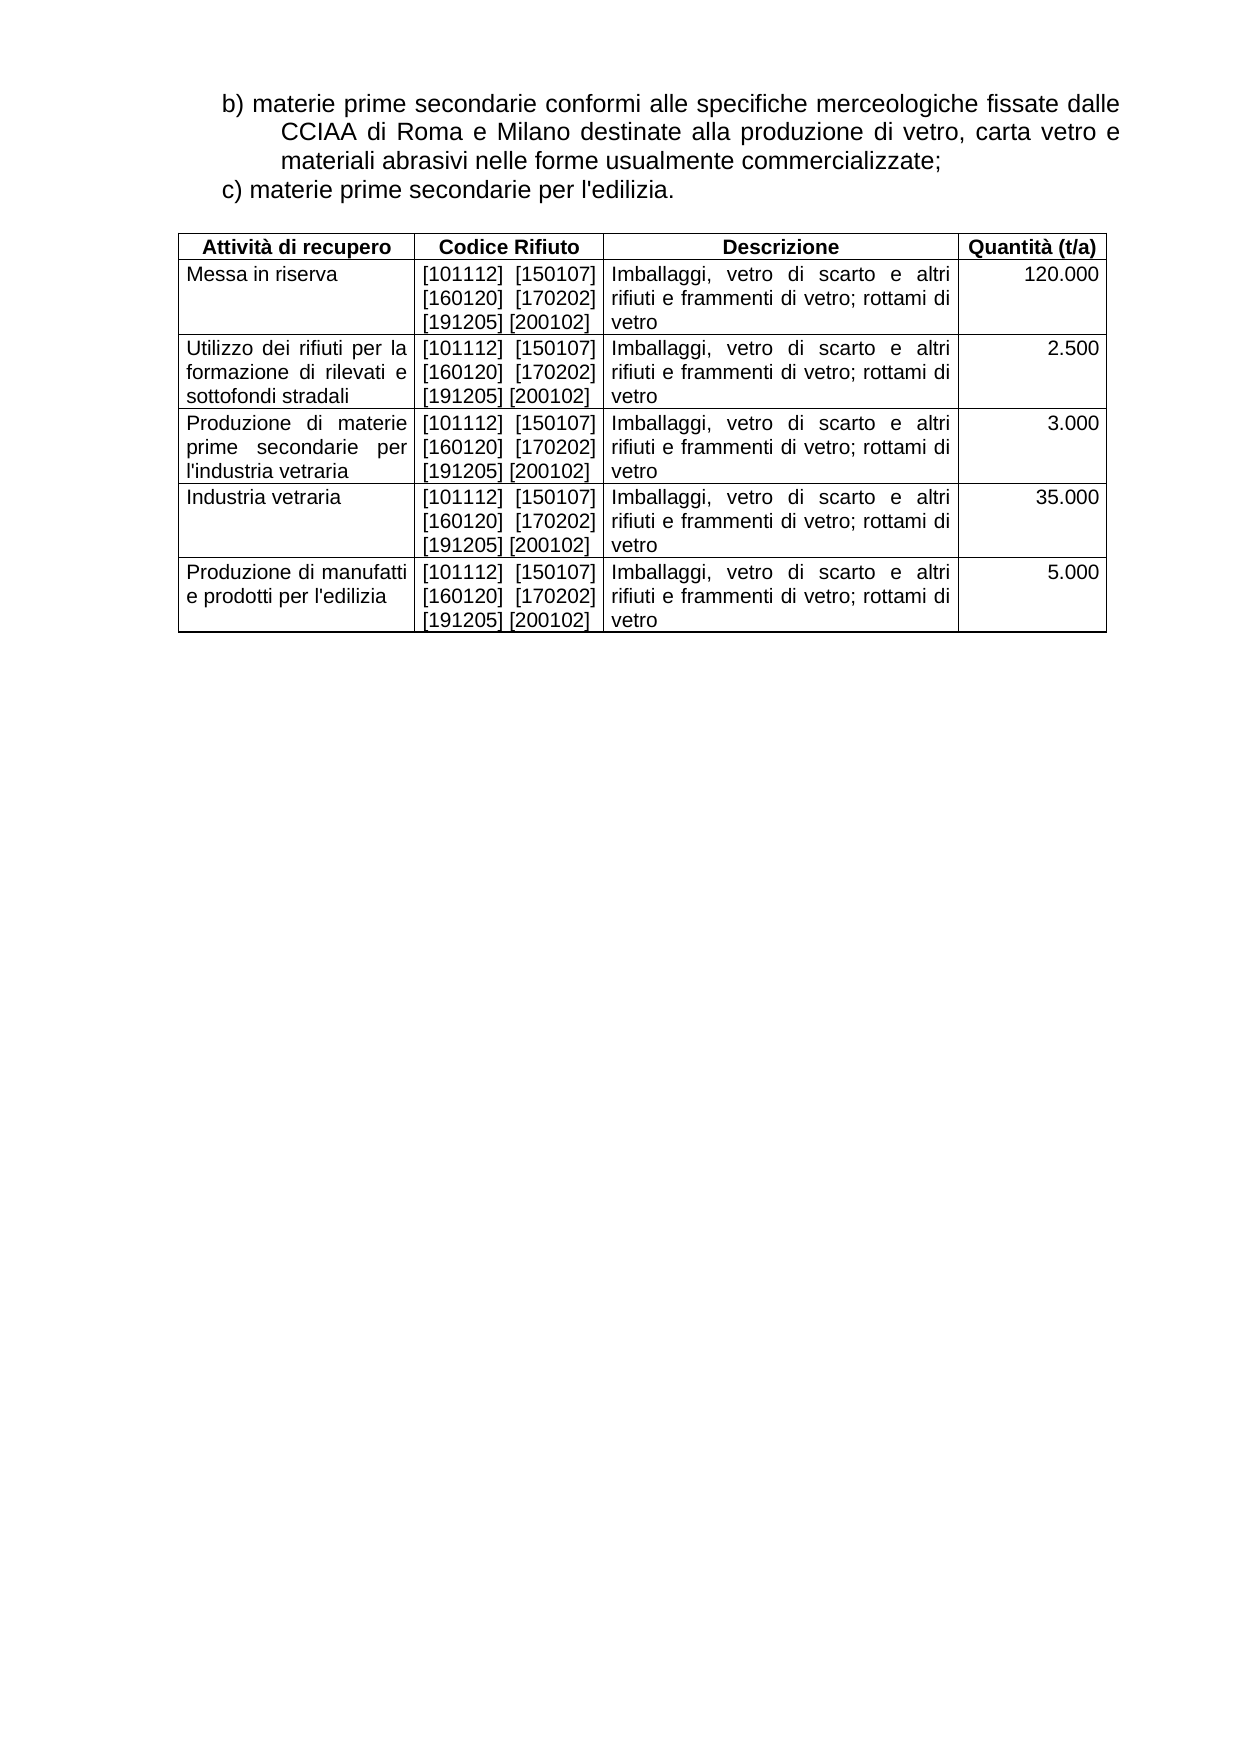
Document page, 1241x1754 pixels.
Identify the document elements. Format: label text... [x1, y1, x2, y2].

table_header Codice Rifiuto [415, 234, 603, 259]
table_cell 35.000 [959, 484, 1106, 557]
table_cell Messa in riserva [179, 260, 414, 333]
text b) materie prime secondarie conformi alle specifiche merceologiche fissate dalle CCIAA di Roma e Milano destinate alla produzione di vetro, carta vetro e materiali abrasivi nelle forme usualmente commercializzate; [222, 89, 1122, 175]
table_cell Imballaggi, vetro di scarto e altri rifiuti e frammenti di vetro; rottami di vetro [604, 335, 958, 408]
table_cell Produzione di manufatti e prodotti per l'edilizia [179, 558, 414, 631]
table_header Quantità (t/a) [959, 234, 1106, 259]
table_header Descrizione [604, 234, 958, 259]
table_cell Produzione di materie prime secondarie per l'industria vetraria [179, 409, 414, 482]
table_cell 3.000 [959, 409, 1106, 482]
table_cell 120.000 [959, 260, 1106, 333]
table_cell Imballaggi, vetro di scarto e altri rifiuti e frammenti di vetro; rottami di vetro [604, 260, 958, 333]
table_cell [101112] [150107] [160120] [170202] [191205] [200102] [415, 260, 603, 333]
text c) materie prime secondarie per l'edilizia. [222, 175, 1122, 204]
table_cell Imballaggi, vetro di scarto e altri rifiuti e frammenti di vetro; rottami di vetro [604, 409, 958, 482]
table_cell 2.500 [959, 335, 1106, 408]
table_cell [101112] [150107] [160120] [170202] [191205] [200102] [415, 484, 603, 557]
table_cell 5.000 [959, 558, 1106, 631]
table_cell Industria vetraria [179, 484, 414, 557]
table_header Attività di recupero [179, 234, 414, 259]
table_cell Utilizzo dei rifiuti per la formazione di rilevati e sottofondi stradali [179, 335, 414, 408]
table_cell Imballaggi, vetro di scarto e altri rifiuti e frammenti di vetro; rottami di vetro [604, 484, 958, 557]
table_cell Imballaggi, vetro di scarto e altri rifiuti e frammenti di vetro; rottami di vetro [604, 558, 958, 631]
table_cell [101112] [150107] [160120] [170202] [191205] [200102] [415, 335, 603, 408]
table_cell [101112] [150107] [160120] [170202] [191205] [200102] [415, 409, 603, 482]
table_cell [101112] [150107] [160120] [170202] [191205] [200102] [415, 558, 603, 631]
